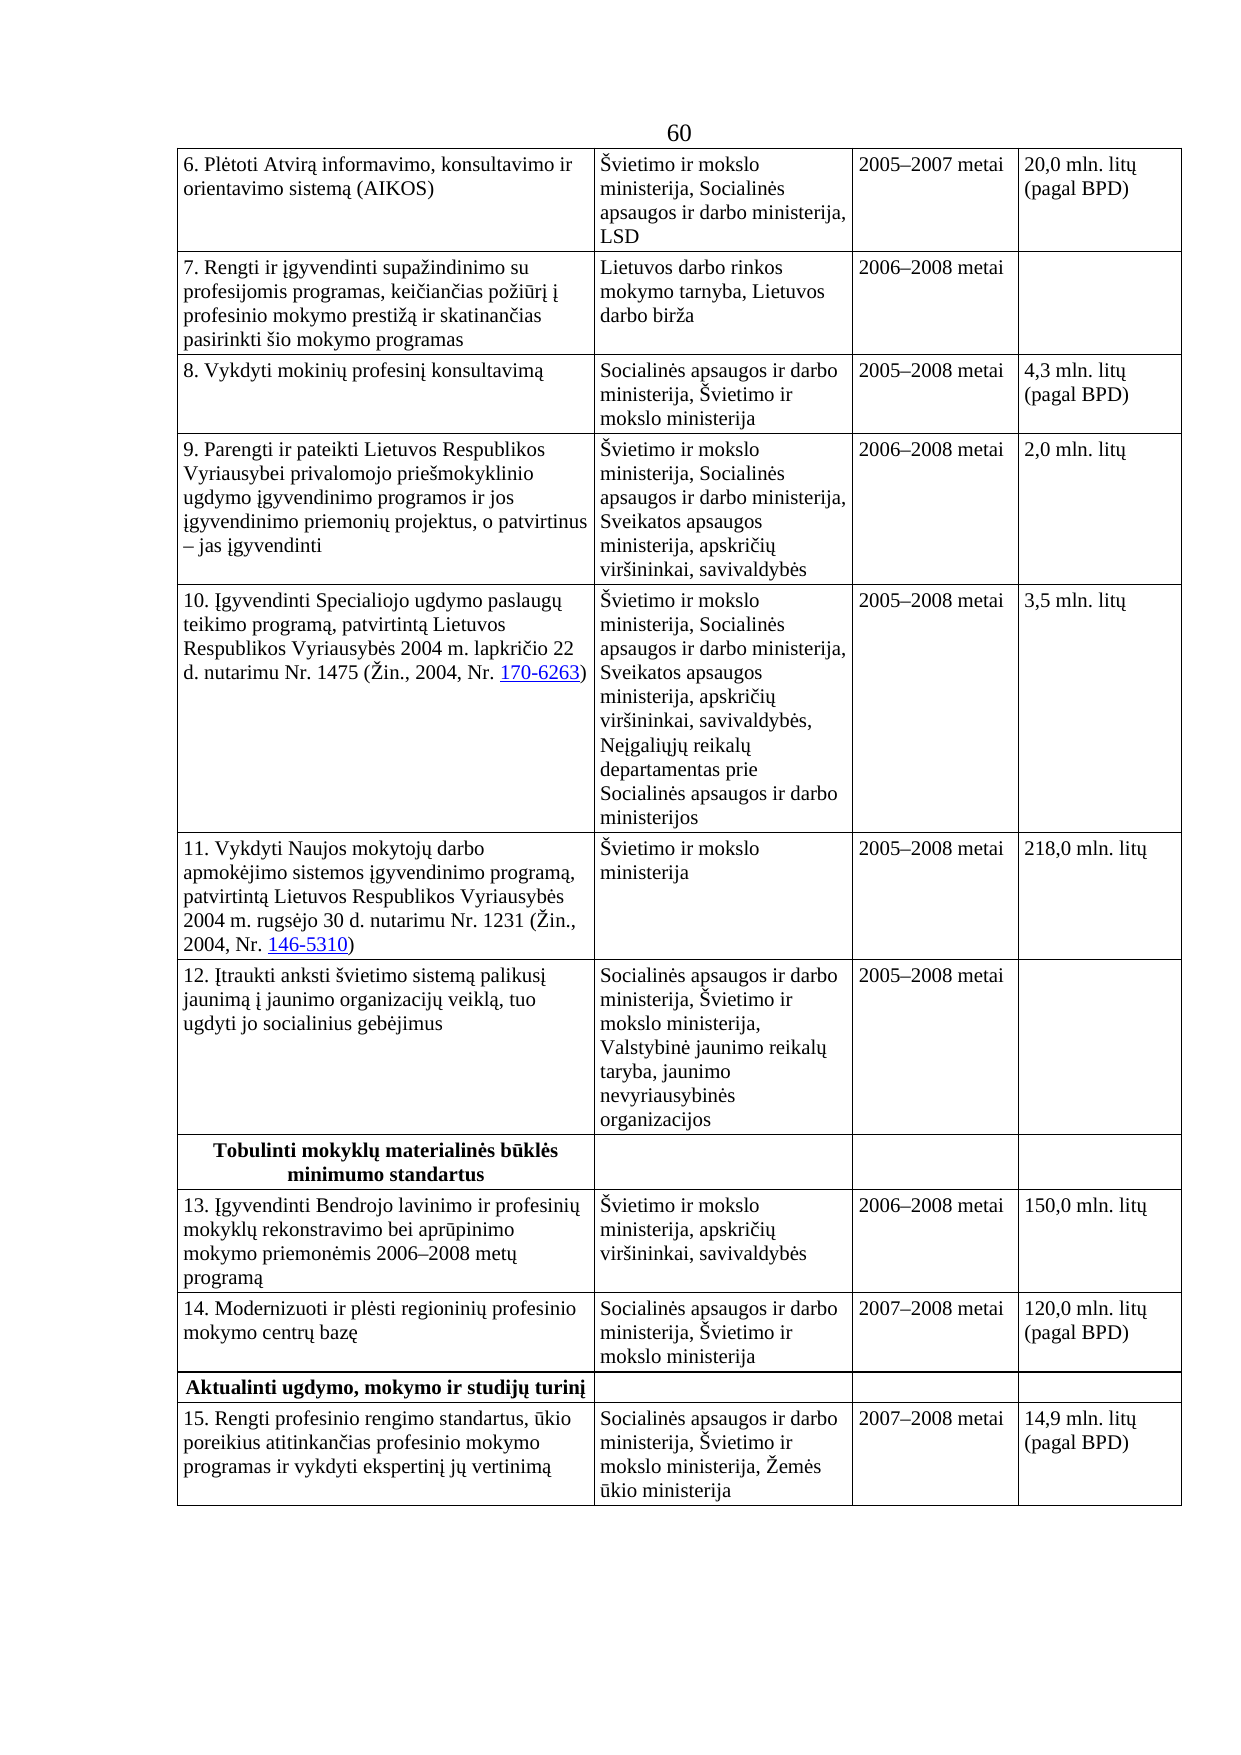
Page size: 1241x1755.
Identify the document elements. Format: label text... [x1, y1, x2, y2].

table_cell 120,0 mln. litų (pagal BPD) [1019, 1293, 1181, 1371]
table_cell [853, 1135, 1018, 1189]
table_cell Švietimo ir mokslo ministerija, Socialinės apsaugos ir darbo ministerija, LSD [595, 149, 852, 251]
table_cell 2005–2008 metai [853, 355, 1018, 433]
table_cell 2005–2008 metai [853, 833, 1018, 959]
table_cell 2,0 mln. litų [1019, 434, 1181, 584]
table_cell 2006–2008 metai [853, 252, 1018, 354]
table_cell [595, 1135, 852, 1189]
table_cell 4,3 mln. litų (pagal BPD) [1019, 355, 1181, 433]
table_cell [595, 1373, 852, 1402]
table_cell 7. Rengti ir įgyvendinti supažindinimo su profesijomis programas, keičiančias požiūrį į profesinio mokymo prestižą ir skatinančias pasirinkti šio mokymo programas [178, 252, 594, 354]
table_cell 2006–2008 metai [853, 434, 1018, 584]
table_cell Socialinės apsaugos ir darbo ministerija, Švietimo ir mokslo ministerija, Valstybinė jaunimo reikalų taryba, jaunimo nevyriausybinės organizacijos [595, 960, 852, 1134]
table_cell 2005–2008 metai [853, 960, 1018, 1134]
table_cell 218,0 mln. litų [1019, 833, 1181, 959]
table_cell Socialinės apsaugos ir darbo ministerija, Švietimo ir mokslo ministerija [595, 355, 852, 433]
table_cell 11. Vykdyti Naujos mokytojų darbo apmokėjimo sistemos įgyvendinimo programą, patvirtintą Lietuvos Respublikos Vyriausybės 2004 m. rugsėjo 30 d. nutarimu Nr. 1231 (Žin., 2004, Nr. 146-5310) [178, 833, 594, 959]
table_cell Aktualinti ugdymo, mokymo ir studijų turinį [178, 1373, 594, 1402]
table_cell Švietimo ir mokslo ministerija [595, 833, 852, 959]
table_cell 15. Rengti profesinio rengimo standartus, ūkio poreikius atitinkančias profesinio mokymo programas ir vykdyti ekspertinį jų vertinimą [178, 1403, 594, 1505]
table_cell 2007–2008 metai [853, 1293, 1018, 1371]
table_cell [1019, 252, 1181, 354]
table_cell Švietimo ir mokslo ministerija, Socialinės apsaugos ir darbo ministerija, Sveikatos apsaugos ministerija, apskričių viršininkai, savivaldybės [595, 434, 852, 584]
table_cell 20,0 mln. litų (pagal BPD) [1019, 149, 1181, 251]
table_cell [1019, 1373, 1181, 1402]
table_cell 150,0 mln. litų [1019, 1190, 1181, 1292]
table_cell [1019, 960, 1181, 1134]
table_cell 10. Įgyvendinti Specialiojo ugdymo paslaugų teikimo programą, patvirtintą Lietuvos Respublikos Vyriausybės 2004 m. lapkričio 22 d. nutarimu Nr. 1475 (Žin., 2004, Nr. 170-6263) [178, 585, 594, 832]
table_cell [1019, 1135, 1181, 1189]
table_cell 14. Modernizuoti ir plėsti regioninių profesinio mokymo centrų bazę [178, 1293, 594, 1371]
table_cell 9. Parengti ir pateikti Lietuvos Respublikos Vyriausybei privalomojo priešmokyklinio ugdymo įgyvendinimo programos ir jos įgyvendinimo priemonių projektus, o patvirtinus – jas įgyvendinti [178, 434, 594, 584]
table_cell Lietuvos darbo rinkos mokymo tarnyba, Lietuvos darbo birža [595, 252, 852, 354]
table_cell 2007–2008 metai [853, 1403, 1018, 1505]
table_cell 3,5 mln. litų [1019, 585, 1181, 832]
table_cell Socialinės apsaugos ir darbo ministerija, Švietimo ir mokslo ministerija [595, 1293, 852, 1371]
table_cell 14,9 mln. litų (pagal BPD) [1019, 1403, 1181, 1505]
table_cell 12. Įtraukti anksti švietimo sistemą palikusį jaunimą į jaunimo organizacijų veiklą, tuo ugdyti jo socialinius gebėjimus [178, 960, 594, 1134]
table_cell 6. Plėtoti Atvirą informavimo, konsultavimo ir orientavimo sistemą (AIKOS) [178, 149, 594, 251]
table_cell Socialinės apsaugos ir darbo ministerija, Švietimo ir mokslo ministerija, Žemės ūkio ministerija [595, 1403, 852, 1505]
table_cell [853, 1373, 1018, 1402]
table_cell Švietimo ir mokslo ministerija, Socialinės apsaugos ir darbo ministerija, Sveikatos apsaugos ministerija, apskričių viršininkai, savivaldybės, Neįgaliųjų reikalų departamentas prie Socialinės apsaugos ir darbo ministerijos [595, 585, 852, 832]
table_cell 8. Vykdyti mokinių profesinį konsultavimą [178, 355, 594, 433]
table_cell 2005–2007 metai [853, 149, 1018, 251]
table_cell 2006–2008 metai [853, 1190, 1018, 1292]
table_cell Tobulinti mokyklų materialinės būklės minimumo standartus [178, 1135, 594, 1189]
table_cell Švietimo ir mokslo ministerija, apskričių viršininkai, savivaldybės [595, 1190, 852, 1292]
table_cell 2005–2008 metai [853, 585, 1018, 832]
table_cell 13. Įgyvendinti Bendrojo lavinimo ir profesinių mokyklų rekonstravimo bei aprūpinimo mokymo priemonėmis 2006–2008 metų programą [178, 1190, 594, 1292]
